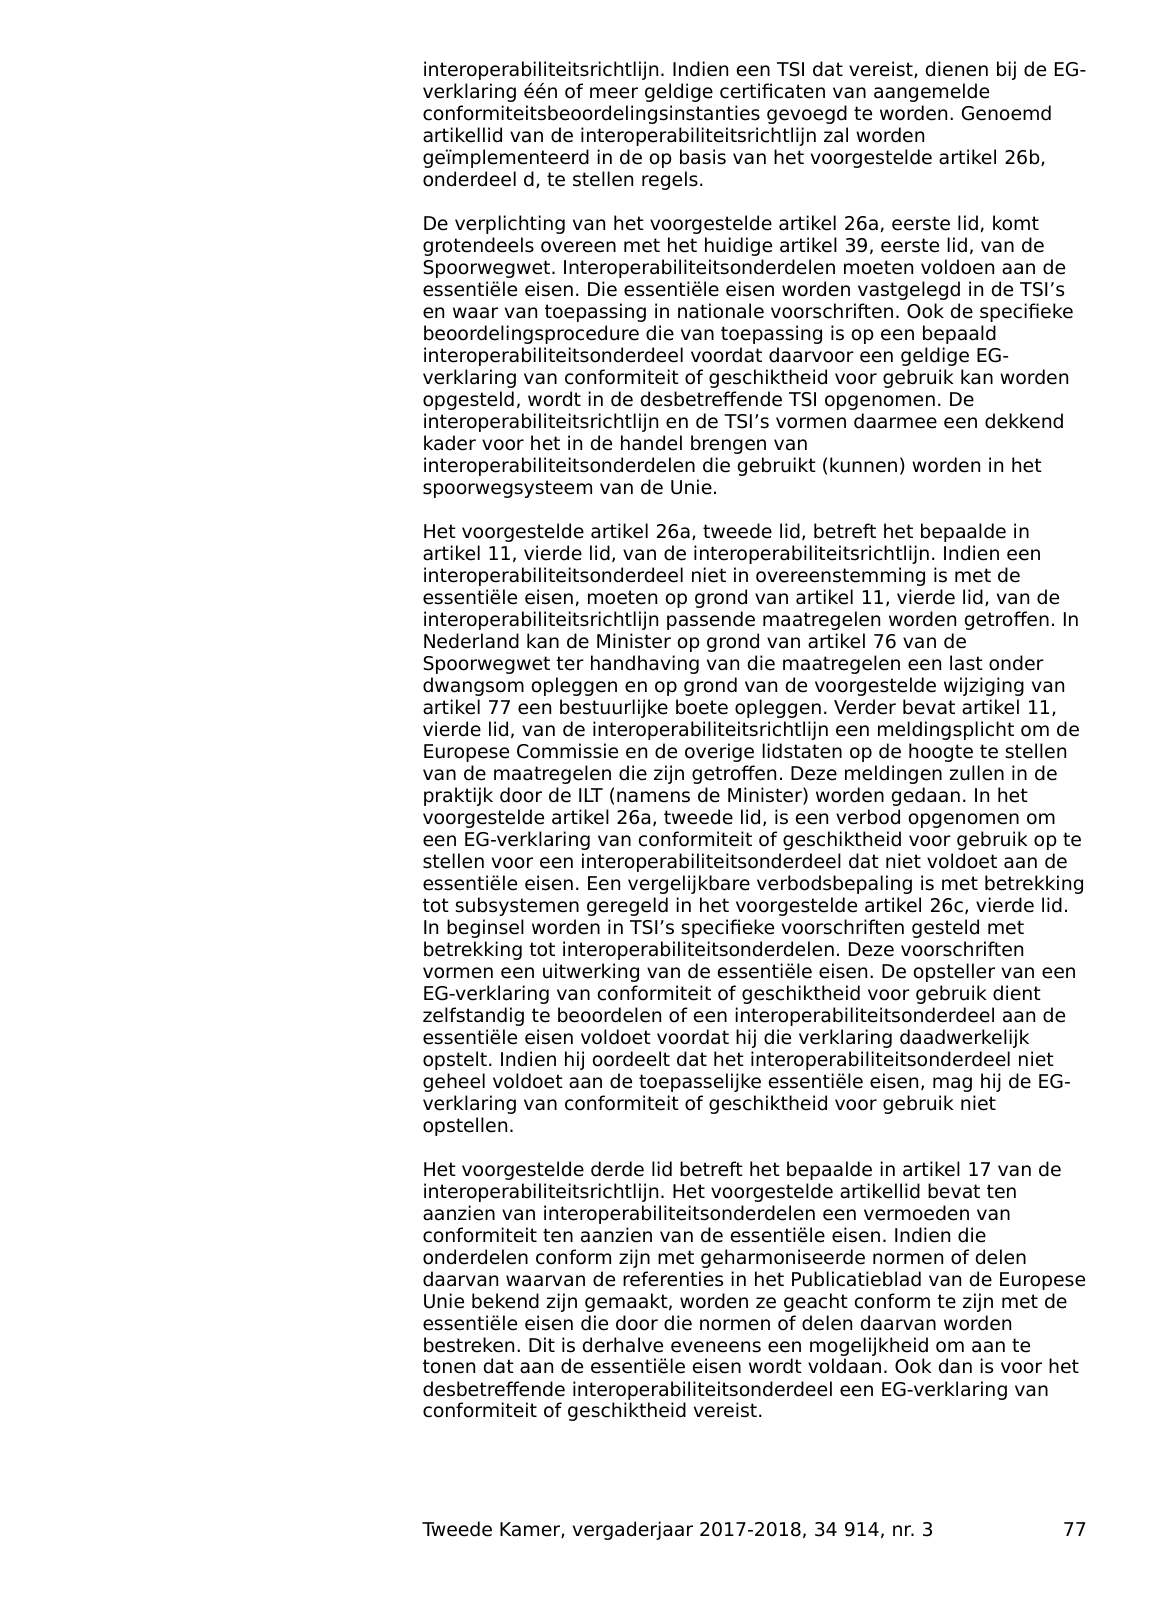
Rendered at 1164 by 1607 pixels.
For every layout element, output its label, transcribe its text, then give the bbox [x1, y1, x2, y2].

text Het voorgestelde artikel 26a, tweede lid, betreft het bepaalde in artikel 11, vierde lid, van de interoperabiliteitsrichtlijn. Indien een interoperabiliteitsonderdeel niet in overeenstemming is met de essentiële eisen, moeten op grond van artikel 11, vierde lid, van de interoperabiliteitsrichtlijn passende maatregelen worden getroffen. In Nederland kan de Minister op grond van artikel 76 van de Spoorwegwet ter handhaving van die maatregelen een last onder dwangsom opleggen en op grond van de voorgestelde wijziging van artikel 77 een bestuurlijke boete opleggen. Verder bevat artikel 11, vierde lid, van de interoperabiliteitsrichtlijn een meldingsplicht om de Europese Commissie en de overige lidstaten op de hoogte te stellen van de maatregelen die zijn getroffen. Deze meldingen zullen in de praktijk door de ILT (namens de Minister) worden gedaan. In het voorgestelde artikel 26a, tweede lid, is een verbod opgenomen om een EG-verklaring van conformiteit of geschiktheid voor gebruik op te stellen voor een interoperabiliteitsonderdeel dat niet voldoet aan de essentiële eisen. Een vergelijkbare verbodsbepaling is met betrekking tot subsystemen geregeld in het voorgestelde artikel 26c, vierde lid. In beginsel worden in TSI’s specifieke voorschriften gesteld met betrekking tot interoperabiliteitsonderdelen. Deze voorschriften vormen een uitwerking van de essentiële eisen. De opsteller van een EG-verklaring van conformiteit of geschiktheid voor gebruik dient zelfstandig te beoordelen of een interoperabiliteitsonderdeel aan de essentiële eisen voldoet voordat hij die verklaring daadwerkelijk opstelt. Indien hij oordeelt dat het interoperabiliteitsonderdeel niet geheel voldoet aan de toepasselijke essentiële eisen, mag hij de EG-verklaring van conformiteit of geschiktheid voor gebruik niet opstellen. [422, 521, 1087, 1136]
text Het voorgestelde derde lid betreft het bepaalde in artikel 17 van de interoperabiliteitsrichtlijn. Het voorgestelde artikellid bevat ten aanzien van interoperabiliteitsonderdelen een vermoeden van conformiteit ten aanzien van de essentiële eisen. Indien die onderdelen conform zijn met geharmoniseerde normen of delen daarvan waarvan de referenties in het Publicatieblad van de Europese Unie bekend zijn gemaakt, worden ze geacht conform te zijn met de essentiële eisen die door die normen of delen daarvan worden bestreken. Dit is derhalve eveneens een mogelijkheid om aan te tonen dat aan de essentiële eisen wordt voldaan. Ook dan is voor het desbetreffende interoperabiliteitsonderdeel een EG-verklaring van conformiteit of geschiktheid vereist. [422, 1159, 1087, 1422]
text interoperabiliteitsrichtlijn. Indien een TSI dat vereist, dienen bij de EG-verklaring één of meer geldige certificaten van aangemelde conformiteitsbeoordelingsinstanties gevoegd te worden. Genoemd artikellid van de interoperabiliteitsrichtlijn zal worden geïmplementeerd in de op basis van het voorgestelde artikel 26b, onderdeel d, te stellen regels. [422, 59, 1087, 191]
text De verplichting van het voorgestelde artikel 26a, eerste lid, komt grotendeels overeen met het huidige artikel 39, eerste lid, van de Spoorwegwet. Interoperabiliteitsonderdelen moeten voldoen aan de essentiële eisen. Die essentiële eisen worden vastgelegd in de TSI’s en waar van toepassing in nationale voorschriften. Ook de specifieke beoordelingsprocedure die van toepassing is op een bepaald interoperabiliteitsonderdeel voordat daarvoor een geldige EG-verklaring van conformiteit of geschiktheid voor gebruik kan worden opgesteld, wordt in de desbetreffende TSI opgenomen. De interoperabiliteitsrichtlijn en de TSI’s vormen daarmee een dekkend kader voor het in de handel brengen van interoperabiliteitsonderdelen die gebruikt (kunnen) worden in het spoorwegsysteem van de Unie. [422, 213, 1087, 499]
